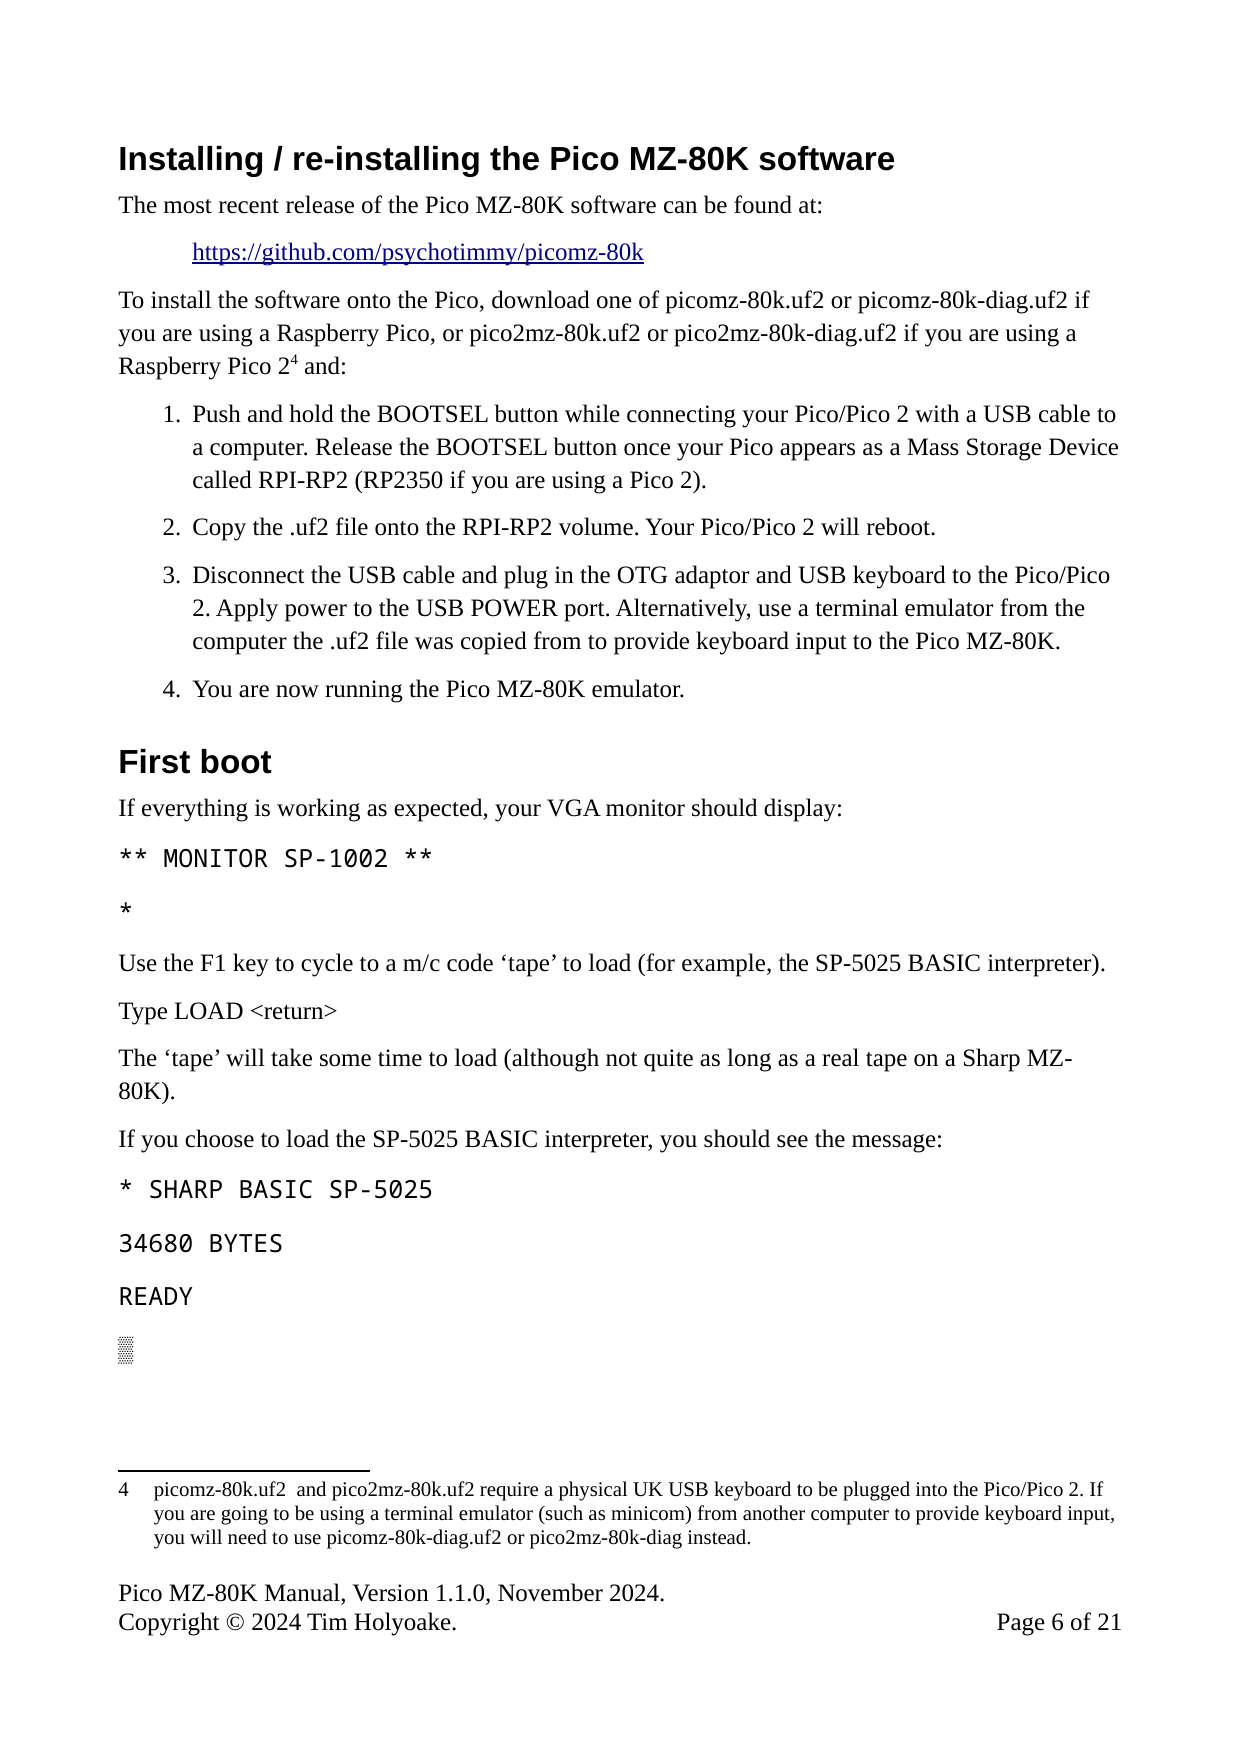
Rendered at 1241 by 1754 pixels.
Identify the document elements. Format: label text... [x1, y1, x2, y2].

text ** MONITOR SP-1002 ** [118, 841, 1122, 875]
subtitle First boot [118, 742, 1122, 781]
list Push and hold the BOOTSEL button while connecting your Pico/Pico 2 with a USB cable to a computer. Release the BOOTSEL button once your Pico appears as a Mass Storage Device called RPI-RP2 (RP2350 if you are using a Pico 2). [162, 399, 1122, 493]
text If everything is working as expected, your VGA monitor should display: [118, 793, 1122, 822]
text To install the software onto the Pico, download one of picomz-80k.uf2 or picomz-80k-diag.uf2 if you are using a Raspberry Pico, or pico2mz-80k.uf2 or pico2mz-80k-diag.uf2 if you are using a Raspberry Pico 2 and: [118, 285, 1122, 380]
text * SHARP BASIC SP-5025 [118, 1172, 1122, 1206]
list Disconnect the USB cable and plug in the OTG adaptor and USB keyboard to the Pico/Pico 2. Apply power to the USB POWER port. Alternatively, use a terminal emulator from the computer the .uf2 file was copied from to provide keyboard input to the Pico MZ-80K. [162, 560, 1122, 655]
text picomz-80k.uf2 and pico2mz-80k.uf2 require a physical UK USB keyboard to be plugged into the Pico/Pico 2. If you are going to be using a terminal emulator (such as minicom) from another computer to provide keyboard input, you will need to use picomz-80k-diag.uf2 or pico2mz-80k-diag instead. [118, 1477, 1122, 1549]
text 34680 BYTES [118, 1225, 1122, 1259]
list You are now running the Pico MZ-80K emulator. [162, 674, 1122, 702]
text ▒ [118, 1333, 1122, 1367]
text The ‘tape’ will take some time to load (although not quite as long as a real tape on a Sharp MZ-80K). [118, 1043, 1122, 1105]
text https://github.com/psychotimmy/picomz-80k [118, 237, 1122, 266]
text Use the F1 key to cycle to a m/c code ‘tape’ to load (for example, the SP-5025 BASIC interpreter). [118, 948, 1122, 977]
text The most recent release of the Pico MZ-80K software can be found at: [118, 190, 1122, 219]
text * [118, 894, 1122, 928]
list Copy the .uf2 file onto the RPI-RP2 volume. Your Pico/Pico 2 will reboot. [162, 512, 1122, 541]
text Type LOAD <return> [118, 996, 1122, 1024]
text If you choose to load the SP-5025 BASIC interpreter, you should see the message: [118, 1124, 1122, 1153]
text READY [118, 1279, 1122, 1313]
subtitle Installing / re-installing the Pico MZ-80K software [118, 139, 1122, 177]
